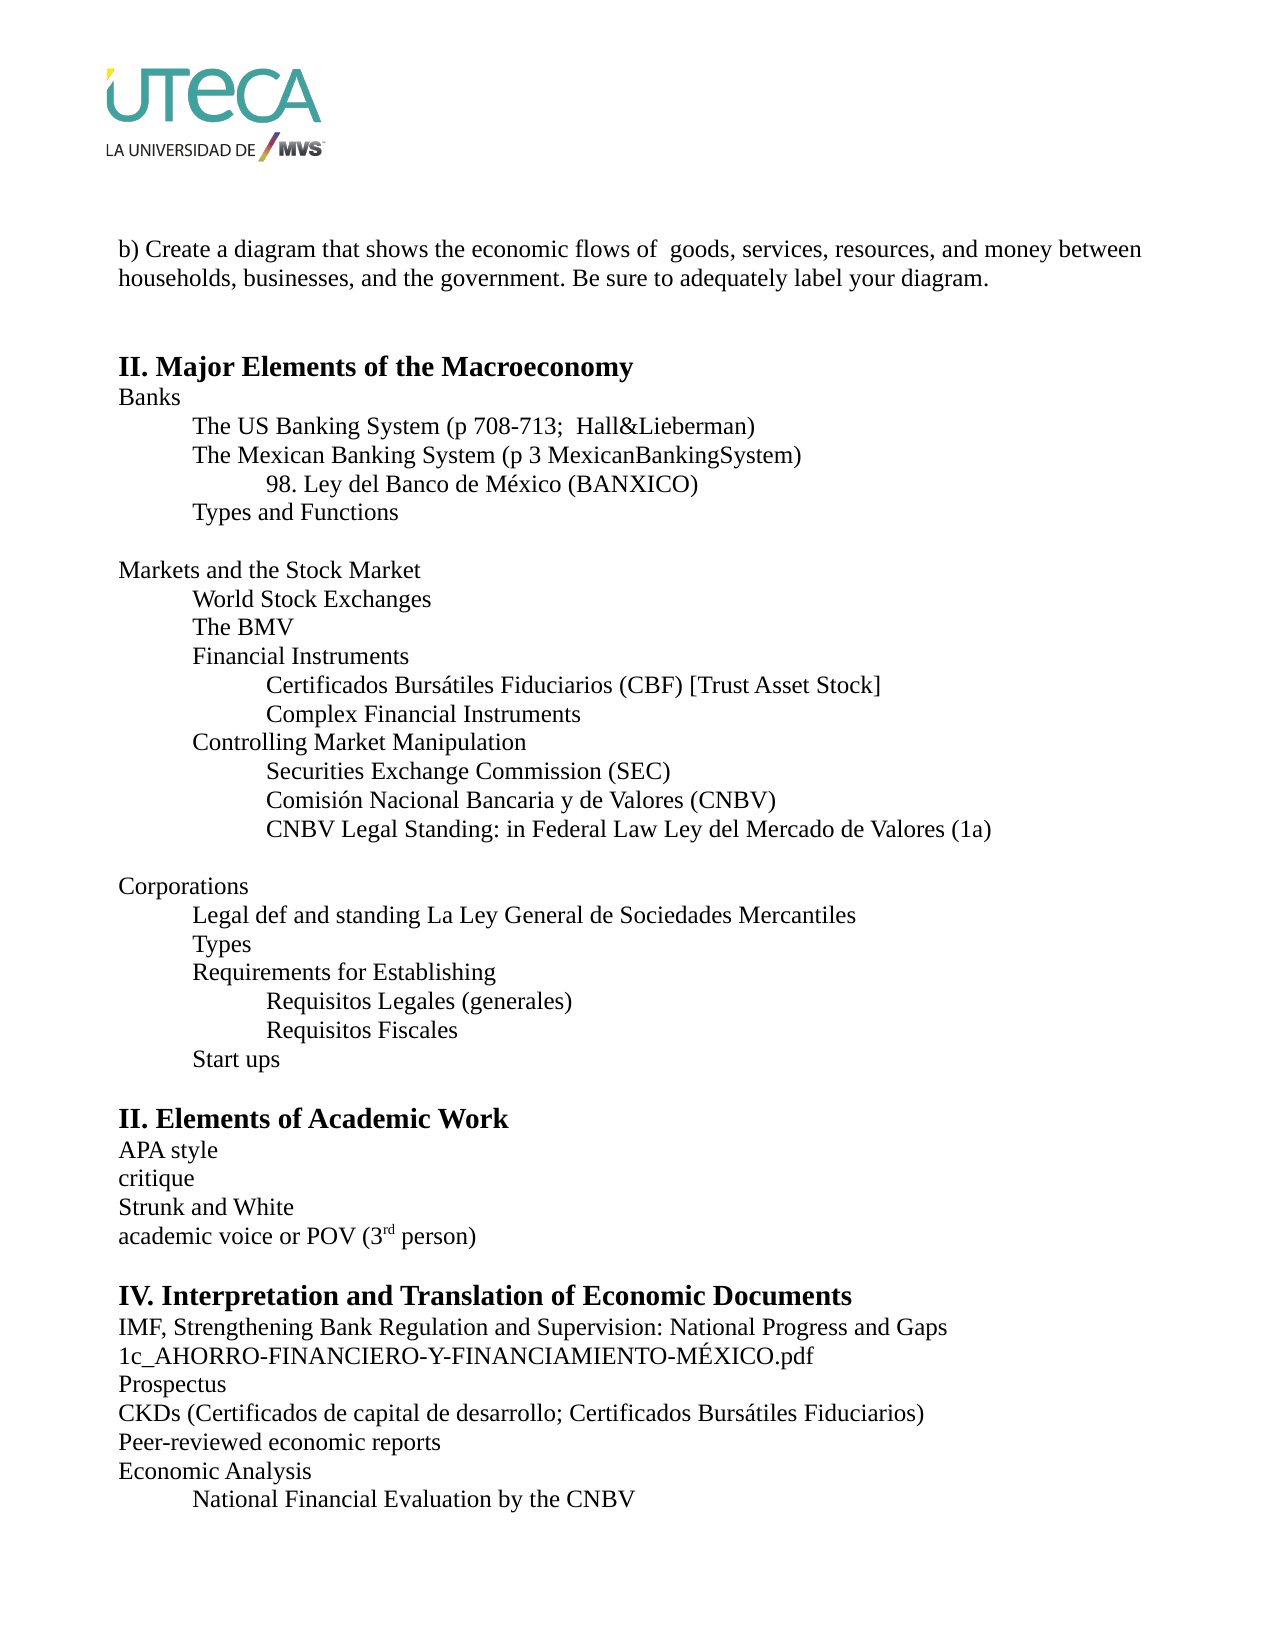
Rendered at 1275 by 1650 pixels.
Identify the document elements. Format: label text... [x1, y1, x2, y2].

picture [104, 64, 328, 166]
text Economic Analysis [118, 1456, 1157, 1484]
text Requisitos Fiscales [118, 1015, 1157, 1044]
text Comisión Nacional Bancaria y de Valores (CNBV) [118, 785, 1157, 814]
text The US Banking System (p 708-713; Hall&Lieberman) [118, 411, 1157, 440]
text critique [118, 1163, 1157, 1192]
text 1c_AHORRO-FINANCIERO-Y-FINANCIAMIENTO-MÉXICO.pdf [118, 1341, 1157, 1369]
text National Financial Evaluation by the CNBV [118, 1484, 1157, 1513]
text World Stock Exchanges [118, 584, 1157, 612]
text APA style [118, 1135, 1157, 1163]
text Requisitos Legales (generales) [118, 986, 1157, 1015]
text Controlling Market Manipulation [118, 727, 1157, 756]
text IMF, Strengthening Bank Regulation and Supervision: National Progress and Gaps [118, 1312, 1157, 1341]
text Markets and the Stock Market [118, 555, 1157, 584]
text The BMV [118, 612, 1157, 641]
text Legal def and standing La Ley General de Sociedades Mercantiles [118, 900, 1157, 929]
text Requirements for Establishing [118, 957, 1157, 986]
text II. Major Elements of the Macroeconomy [118, 349, 1157, 382]
text b) Create a diagram that shows the economic flows of goods, services, resources, and money between households, businesses, and the government. Be sure to adequately label your diagram. [118, 234, 1157, 291]
text Prospectus [118, 1369, 1157, 1398]
text IV. Interpretation and Translation of Economic Documents [118, 1278, 1157, 1312]
text 98. Ley del Banco de México (BANXICO) [118, 469, 1157, 497]
text academic voice or POV (3rd person) [118, 1221, 1157, 1250]
text II. Elements of Academic Work [118, 1101, 1157, 1135]
text Types and Functions [118, 497, 1157, 526]
text Types [118, 929, 1157, 957]
text CNBV Legal Standing: in Federal Law Ley del Mercado de Valores (1a) [118, 814, 1157, 842]
text Securities Exchange Commission (SEC) [118, 756, 1157, 785]
text Strunk and White [118, 1192, 1157, 1221]
text Certificados Bursátiles Fiduciarios (CBF) [Trust Asset Stock] [118, 670, 1157, 699]
text Complex Financial Instruments [118, 699, 1157, 727]
text CKDs (Certificados de capital de desarrollo; Certificados Bursátiles Fiduciarios) [118, 1398, 1157, 1427]
text Start ups [118, 1044, 1157, 1072]
text Peer-reviewed economic reports [118, 1427, 1157, 1456]
text Banks [118, 382, 1157, 411]
text Financial Instruments [118, 641, 1157, 670]
text The Mexican Banking System (p 3 MexicanBankingSystem) [118, 440, 1157, 469]
text Corporations [118, 871, 1157, 900]
